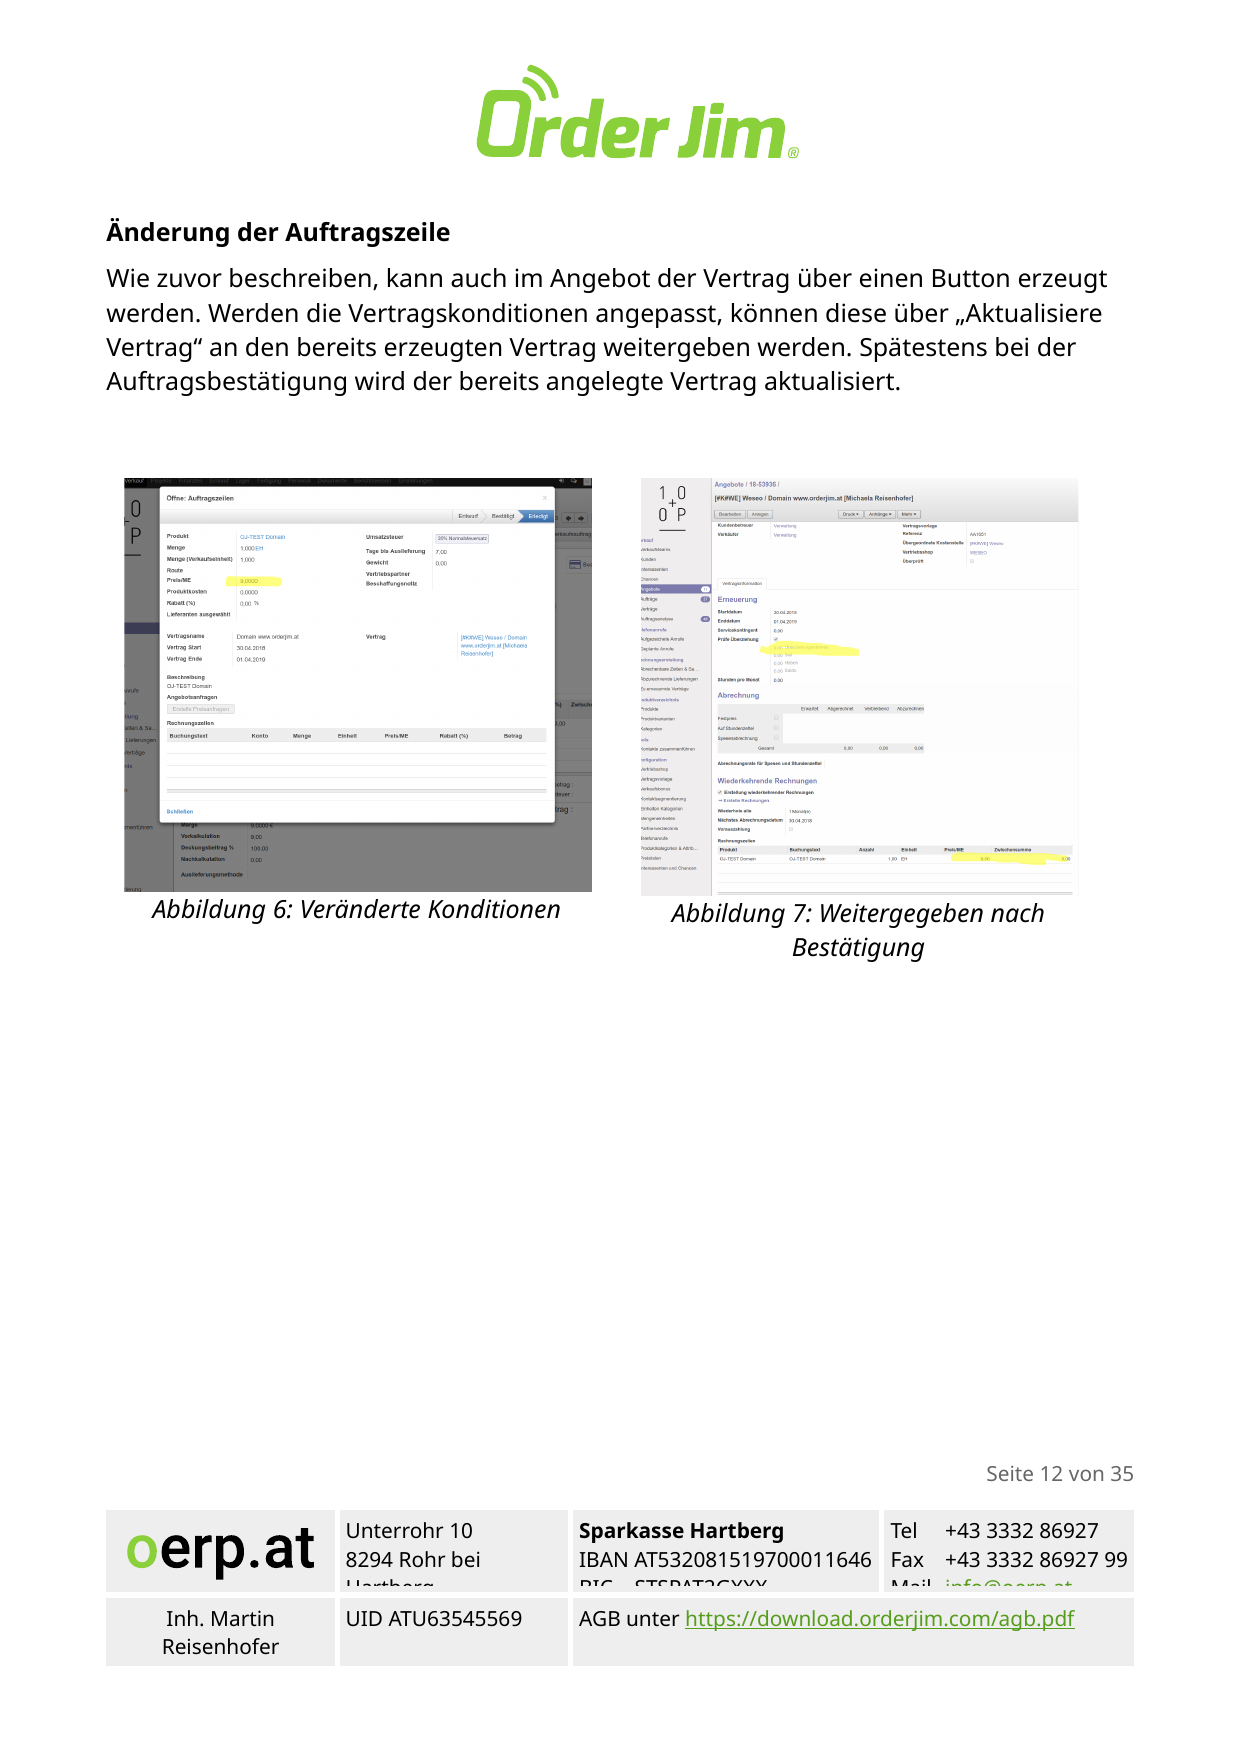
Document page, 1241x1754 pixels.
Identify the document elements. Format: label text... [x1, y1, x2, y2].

text Abbildung 7: Weitergegeben nach Bestätigung [641, 896, 1078, 963]
picture [124, 478, 592, 892]
text Abbildung 6: Veränderte Konditionen [124, 892, 592, 926]
picture [641, 478, 1079, 896]
text Wie zuvor beschreiben, kann auch im Angebot der Vertrag über einen Button erzeugt werden. Werden die Vertragskonditionen angepasst, können diese über „Aktualisiere Vertrag“ an den bereits erzeugten Vertrag weitergeben werden. Spätestens bei der Auftragsbestätigung wird der bereits angelegte Vertrag aktualisiert. [106, 261, 1134, 397]
subtitle Änderung der Auftragszeile [106, 214, 1134, 249]
